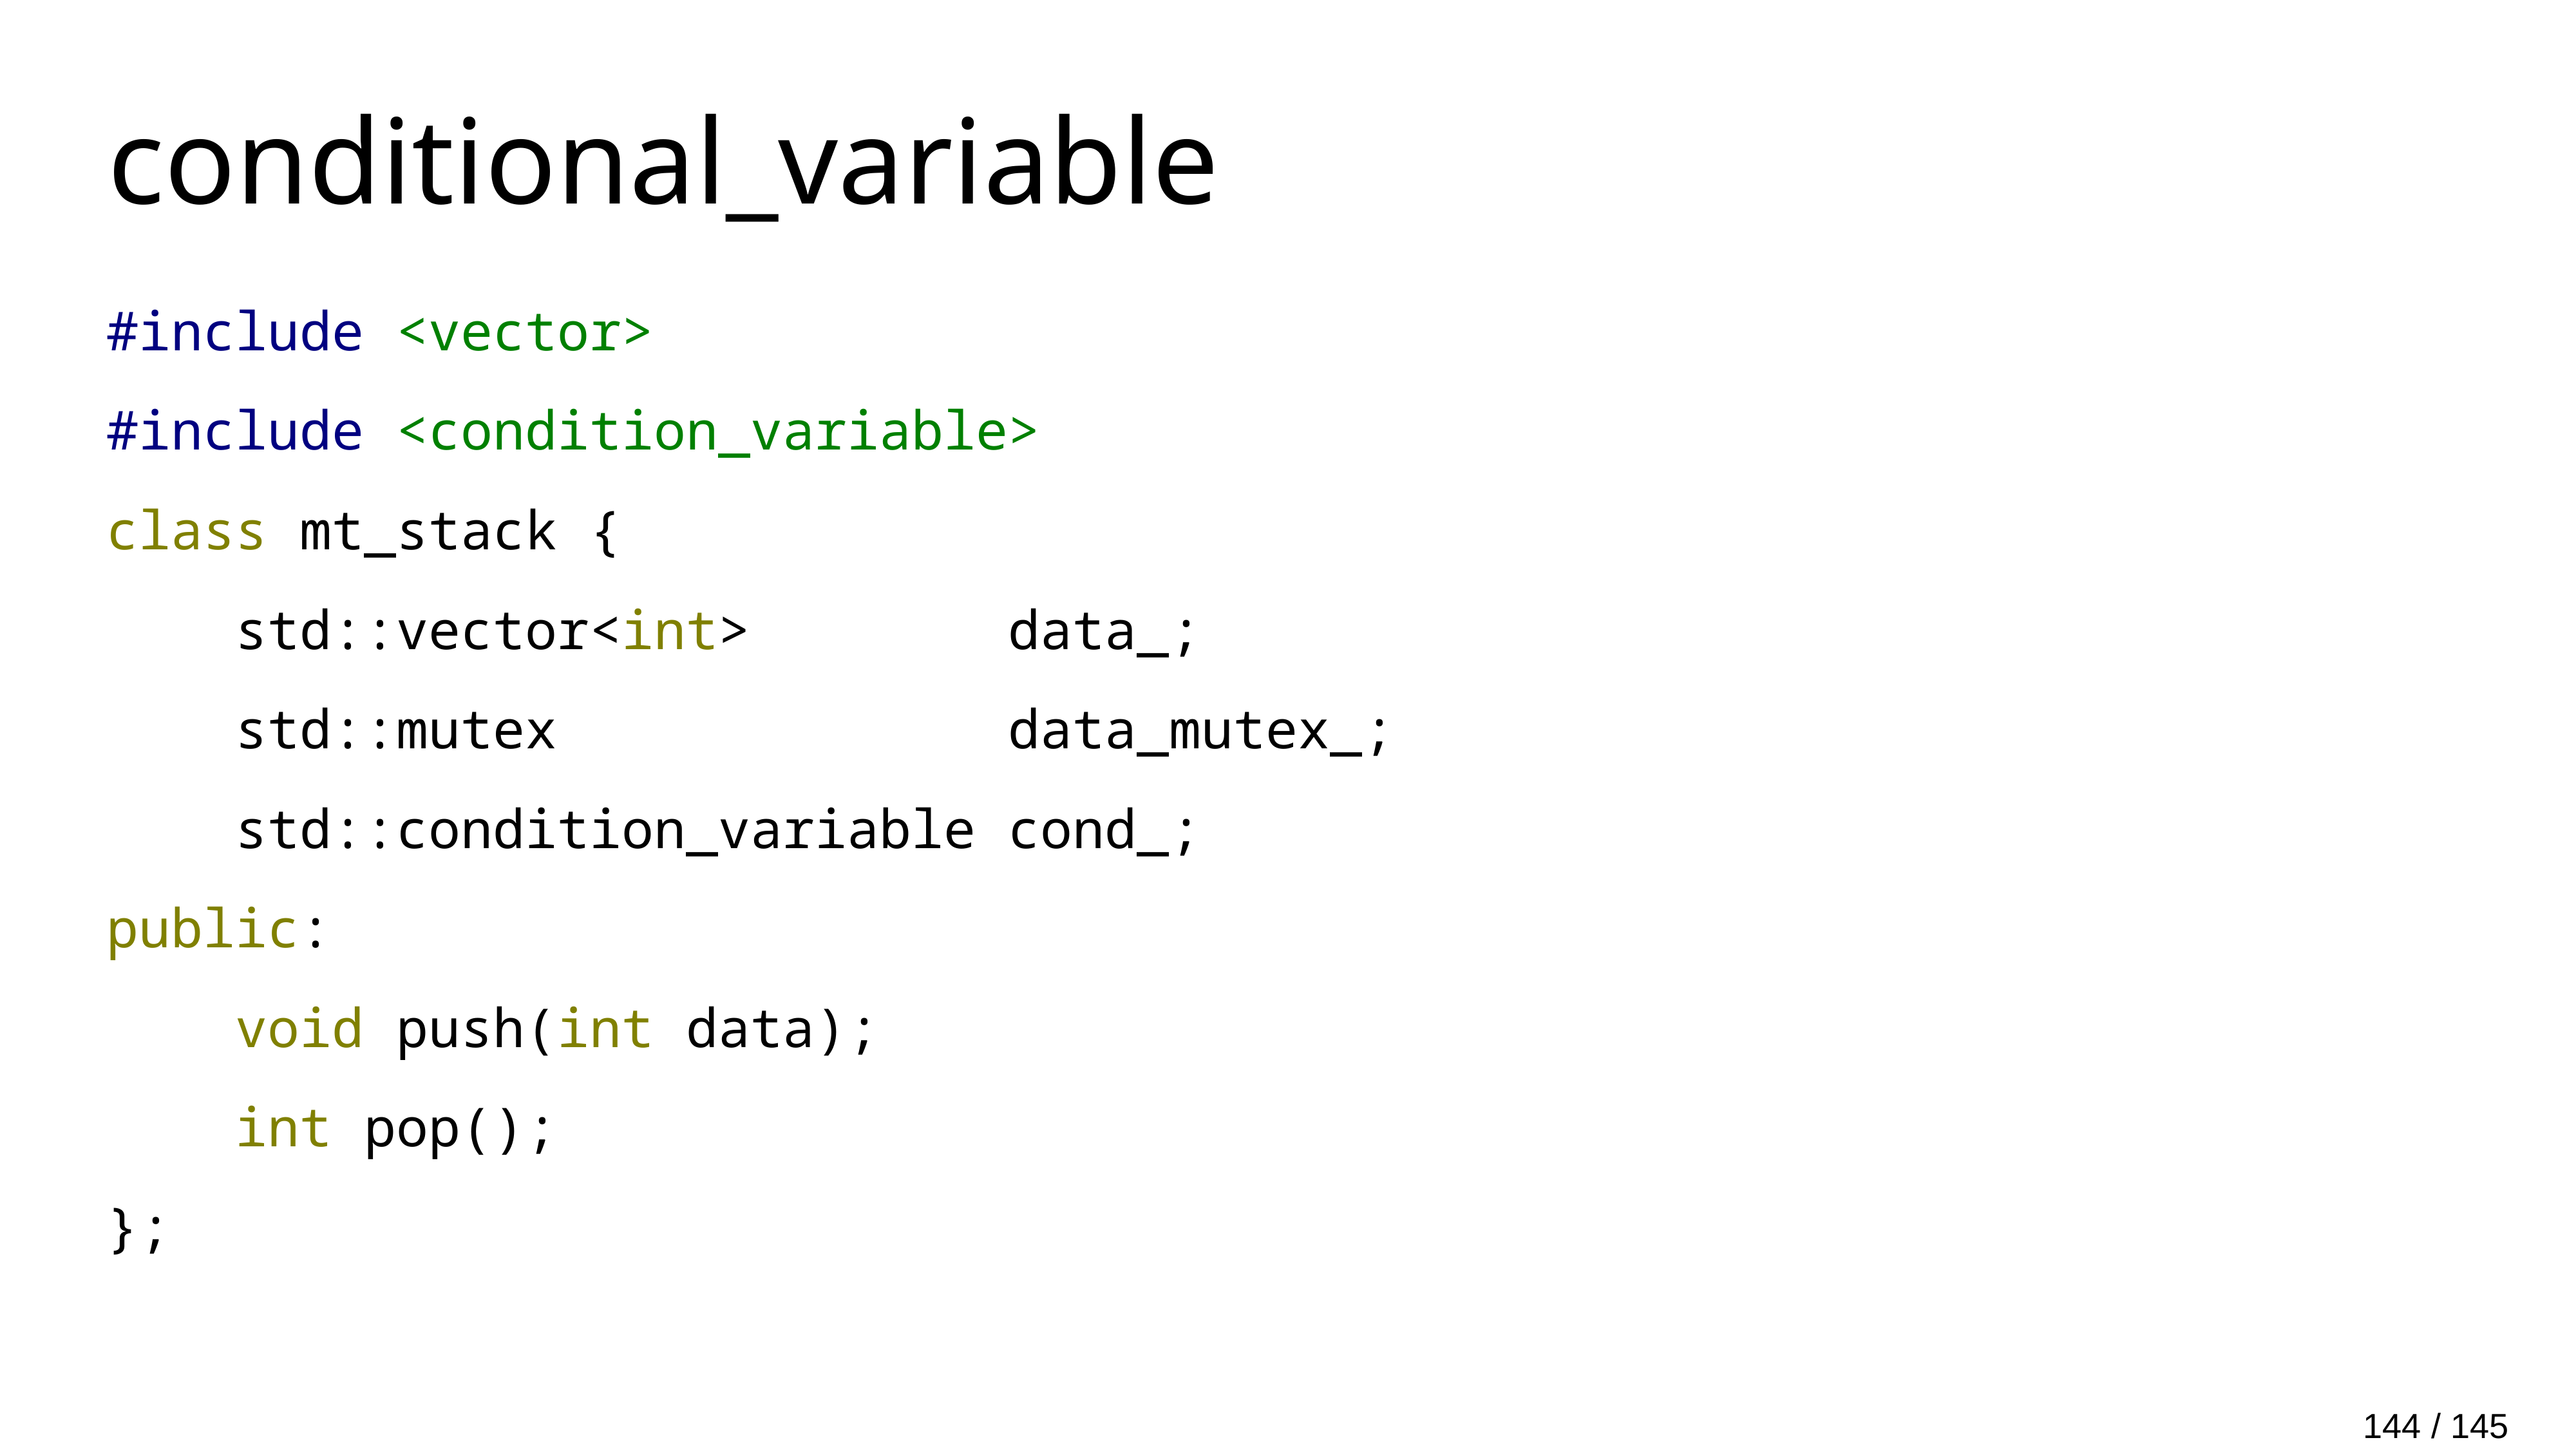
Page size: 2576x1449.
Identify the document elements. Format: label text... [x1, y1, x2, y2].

title conditional_variable [108, 80, 2468, 231]
list #include <vector> #include <condition_variable> class mt_stack { std::vector<int> data_; std::mutex data_mutex_; std::condition_variable cond_; public: void push(int data); int pop(); }; [0, 231, 2576, 1385]
text_box <number> / 145 [2353, 1402, 2576, 1449]
